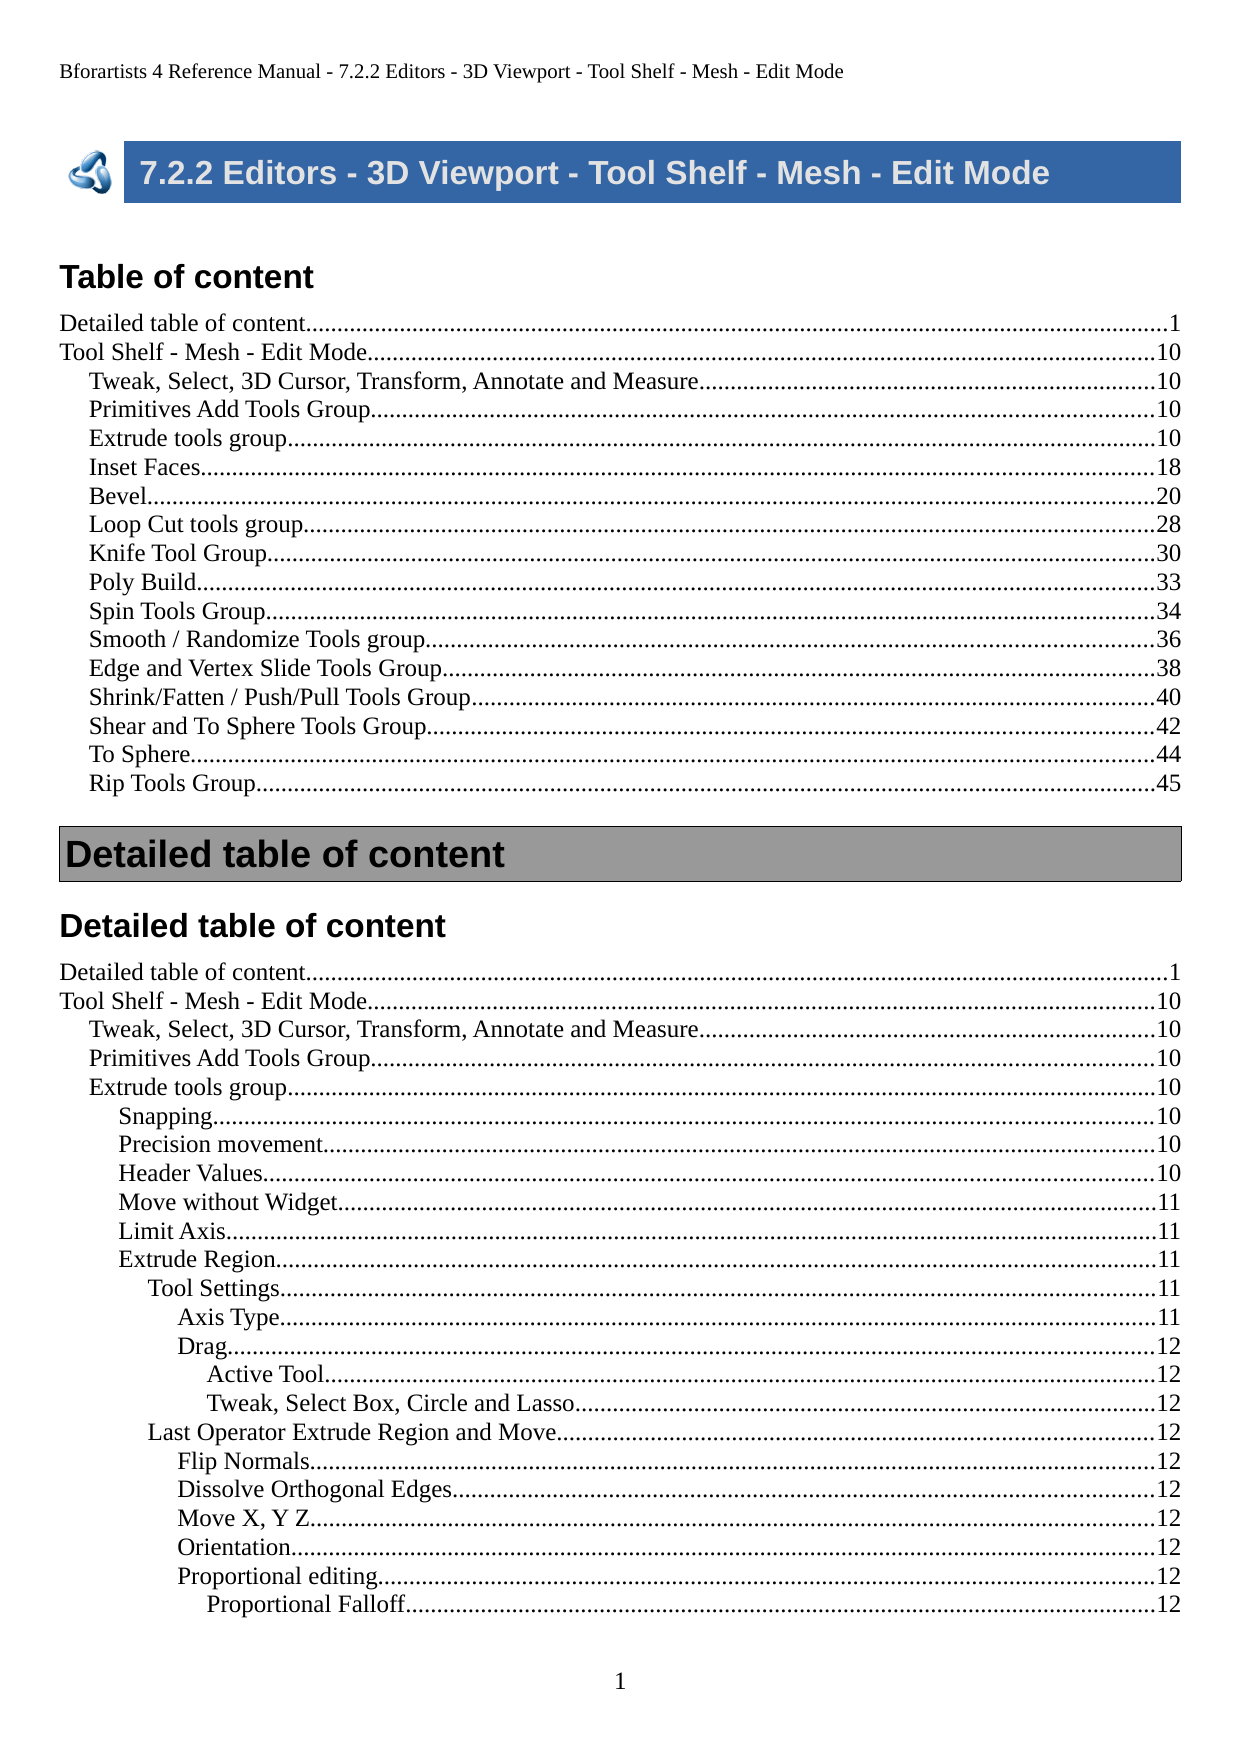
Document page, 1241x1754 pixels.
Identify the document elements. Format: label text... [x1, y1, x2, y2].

text Drag 12 [177, 1331, 1181, 1359]
table_header [59, 141, 124, 203]
text Limit Axis 11 [118, 1216, 1181, 1244]
text Active Tool 12 [206, 1359, 1181, 1388]
text Move X, Y Z 12 [177, 1503, 1181, 1532]
text Dissolve Orthogonal Edges 12 [177, 1474, 1181, 1503]
text Axis Type 11 [177, 1302, 1181, 1331]
text Shrink/Fatten / Push/Pull Tools Group 40 [88, 682, 1181, 711]
text Tool Shelf - Mesh - Edit Mode 10 [59, 337, 1181, 366]
text Tool Settings 11 [147, 1273, 1181, 1302]
text Smooth / Randomize Tools group 36 [88, 624, 1181, 653]
text Snapping 10 [118, 1101, 1181, 1129]
text Spin Tools Group 34 [88, 596, 1181, 624]
text Proportional editing 12 [177, 1561, 1181, 1589]
text Flip Normals 12 [177, 1446, 1181, 1474]
text Precision movement 10 [118, 1129, 1181, 1158]
text Last Operator Extrude Region and Move 12 [147, 1417, 1181, 1446]
text Bevel 20 [88, 481, 1181, 509]
text Tool Shelf - Mesh - Edit Mode 10 [59, 986, 1181, 1014]
subtitle Table of content [59, 257, 1181, 296]
text Extrude tools group 10 [88, 423, 1181, 452]
text Proportional Falloff 12 [206, 1589, 1181, 1618]
table_header 7.2.2 Editors - 3D Viewport - Tool Shelf - Mesh - Edit Mode [124, 141, 1181, 203]
text Inset Faces 18 [88, 452, 1181, 481]
table_header Detailed table of content [60, 827, 1181, 881]
text Detailed table of content 1 [59, 957, 1181, 986]
text Knife Tool Group 30 [88, 538, 1181, 567]
text Tweak, Select, 3D Cursor, Transform, Annotate and Measure 10 [88, 366, 1181, 394]
text Rip Tools Group 45 [88, 768, 1181, 797]
text Primitives Add Tools Group 10 [88, 1043, 1181, 1072]
text Primitives Add Tools Group 10 [88, 394, 1181, 423]
text Move without Widget 11 [118, 1187, 1181, 1216]
text Loop Cut tools group 28 [88, 509, 1181, 538]
text Tweak, Select Box, Circle and Lasso 12 [206, 1388, 1181, 1417]
text Poly Build 33 [88, 567, 1181, 596]
text Orientation 12 [177, 1532, 1181, 1561]
picture [65, 147, 114, 197]
subtitle Detailed table of content [59, 906, 1181, 944]
text Edge and Vertex Slide Tools Group 38 [88, 653, 1181, 682]
text Shear and To Sphere Tools Group 42 [88, 711, 1181, 739]
text Header Values 10 [118, 1158, 1181, 1187]
text Detailed table of content 1 [59, 308, 1181, 337]
text Extrude tools group 10 [88, 1072, 1181, 1101]
text To Sphere 44 [88, 739, 1181, 768]
text Extrude Region 11 [118, 1244, 1181, 1273]
text Tweak, Select, 3D Cursor, Transform, Annotate and Measure 10 [88, 1014, 1181, 1043]
